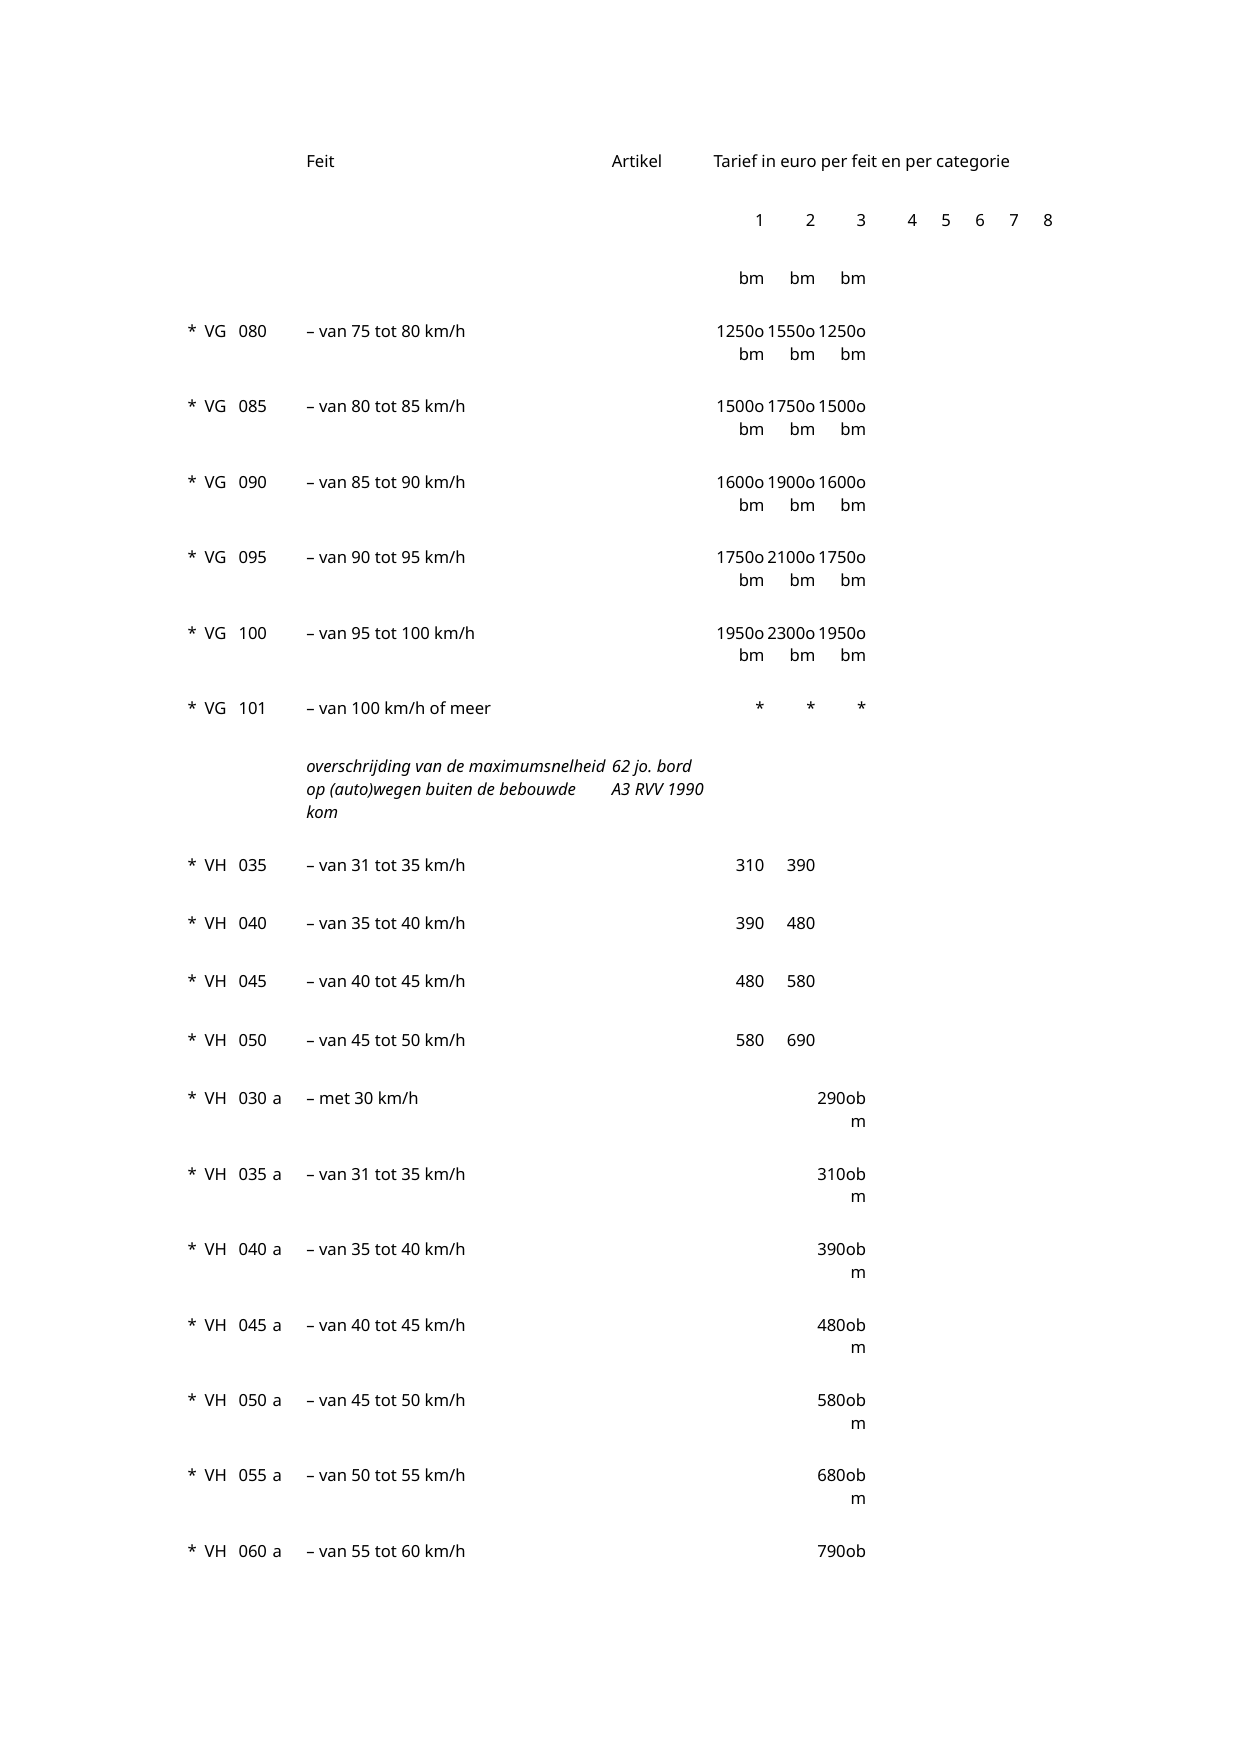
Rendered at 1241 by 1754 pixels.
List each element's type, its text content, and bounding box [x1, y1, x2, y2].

table_header Feit [306, 150, 612, 208]
table_cell a [272, 1087, 306, 1162]
table_cell bm [713, 267, 764, 319]
table_cell 580obm [815, 1389, 866, 1464]
table_cell [1019, 970, 1053, 1028]
table_cell [612, 1313, 713, 1389]
table_cell 1500obm [713, 395, 764, 470]
table_cell [272, 1029, 306, 1087]
table_cell [985, 1238, 1019, 1313]
table_cell [764, 1163, 815, 1238]
table_cell [985, 267, 1019, 319]
table_cell [612, 1163, 713, 1238]
table_cell [713, 1087, 764, 1162]
table_cell * [815, 697, 866, 755]
table_cell [985, 970, 1019, 1028]
table_cell [985, 320, 1019, 395]
table_cell [866, 1389, 917, 1464]
table_cell [951, 1313, 985, 1389]
table_cell [612, 546, 713, 621]
table_cell 1250obm [713, 320, 764, 395]
table_cell [951, 912, 985, 970]
table_header [188, 150, 204, 208]
table_cell * [188, 1029, 204, 1087]
table_cell [951, 1163, 985, 1238]
table_cell [306, 209, 612, 267]
table_cell [951, 697, 985, 755]
table_cell [764, 1238, 815, 1313]
table_cell 62 jo. bord A3 RVV 1990 [612, 755, 713, 853]
table_cell [917, 697, 951, 755]
table_cell [866, 470, 917, 546]
table_cell 1600obm [713, 470, 764, 546]
table_cell [612, 1029, 713, 1087]
table_cell [866, 970, 917, 1028]
table_cell [1019, 546, 1053, 621]
table_cell 3 [815, 209, 866, 267]
table_cell [866, 1238, 917, 1313]
table_cell VH [204, 1238, 238, 1313]
table_cell – van 31 tot 35 km/h [306, 1163, 612, 1238]
table_cell VG [204, 697, 238, 755]
table_cell 480obm [815, 1313, 866, 1389]
table_cell [951, 1087, 985, 1162]
table_cell [951, 1238, 985, 1313]
table_cell 480 [764, 912, 815, 970]
table_cell [985, 470, 1019, 546]
table_cell [272, 697, 306, 755]
table_cell [1019, 1389, 1053, 1464]
table_header Tarief in euro per feit en per categorie [713, 150, 1053, 208]
table_cell 101 [238, 697, 272, 755]
table_cell [204, 755, 238, 853]
table_cell 050 [238, 1029, 272, 1087]
table_cell 085 [238, 395, 272, 470]
table_header [272, 150, 306, 208]
table_cell * [188, 1163, 204, 1238]
table_cell * [188, 546, 204, 621]
table_cell a [272, 1464, 306, 1539]
table_cell [917, 267, 951, 319]
table_cell VG [204, 470, 238, 546]
table_cell [1019, 395, 1053, 470]
table_cell [238, 209, 272, 267]
table_cell * [188, 697, 204, 755]
table_cell – van 90 tot 95 km/h [306, 546, 612, 621]
table_cell 1950obm [713, 621, 764, 697]
table_cell 1600obm [815, 470, 866, 546]
table_cell [764, 1464, 815, 1539]
table_cell 8 [1019, 209, 1053, 267]
table_cell [866, 697, 917, 755]
table_cell VG [204, 621, 238, 697]
table_cell [1019, 320, 1053, 395]
table_cell [272, 320, 306, 395]
table_cell – van 80 tot 85 km/h [306, 395, 612, 470]
table_cell 2300obm [764, 621, 815, 697]
table_cell 6 [951, 209, 985, 267]
table_cell 095 [238, 546, 272, 621]
table_cell [1019, 1540, 1053, 1598]
table_cell [985, 1087, 1019, 1162]
table_header [204, 150, 238, 208]
table_cell [764, 1389, 815, 1464]
table_cell – van 45 tot 50 km/h [306, 1029, 612, 1087]
table_cell * [188, 1389, 204, 1464]
table_cell [238, 755, 272, 853]
table_header [238, 150, 272, 208]
table_cell [764, 755, 815, 853]
table_cell [612, 209, 713, 267]
table_cell [917, 1163, 951, 1238]
table_cell [272, 395, 306, 470]
table_cell [612, 1087, 713, 1162]
table_cell [866, 755, 917, 853]
table_cell [612, 853, 713, 912]
table_cell VH [204, 1163, 238, 1238]
table_cell [951, 546, 985, 621]
table_cell [272, 546, 306, 621]
table_cell – van 35 tot 40 km/h [306, 912, 612, 970]
table_cell [917, 1540, 951, 1598]
table_cell * [188, 1464, 204, 1539]
table_cell [204, 267, 238, 319]
table_cell [713, 1163, 764, 1238]
table_cell VH [204, 970, 238, 1028]
table_cell – van 85 tot 90 km/h [306, 470, 612, 546]
table_cell – van 40 tot 45 km/h [306, 970, 612, 1028]
table_cell [815, 970, 866, 1028]
table_cell [917, 621, 951, 697]
table_cell [917, 1238, 951, 1313]
table_cell VG [204, 395, 238, 470]
table_cell [985, 697, 1019, 755]
table_cell [1019, 267, 1053, 319]
table_cell 055 [238, 1464, 272, 1539]
table_cell 050 [238, 1389, 272, 1464]
table_cell 045 [238, 1313, 272, 1389]
table_cell [866, 1540, 917, 1598]
table_cell 580 [713, 1029, 764, 1087]
table_cell 090 [238, 470, 272, 546]
table_cell VH [204, 1087, 238, 1162]
table_cell 390 [764, 853, 815, 912]
table_cell [917, 395, 951, 470]
table_cell [951, 1540, 985, 1598]
table_cell [985, 395, 1019, 470]
table_cell [985, 1464, 1019, 1539]
table_cell [188, 267, 204, 319]
table_cell [985, 546, 1019, 621]
table_cell 040 [238, 912, 272, 970]
table_cell [1019, 697, 1053, 755]
table_cell [612, 1389, 713, 1464]
table_cell [272, 853, 306, 912]
table_cell [866, 912, 917, 970]
table_cell * [188, 912, 204, 970]
table_cell [612, 395, 713, 470]
table_cell [713, 1389, 764, 1464]
table_cell [612, 1540, 713, 1598]
table_cell [1019, 1238, 1053, 1313]
table_cell [764, 1313, 815, 1389]
table_cell [866, 395, 917, 470]
table_cell VH [204, 1540, 238, 1598]
table_cell 480 [713, 970, 764, 1028]
table_cell 080 [238, 320, 272, 395]
table_cell – van 45 tot 50 km/h [306, 1389, 612, 1464]
table_cell – van 75 tot 80 km/h [306, 320, 612, 395]
table_cell [815, 912, 866, 970]
table_cell a [272, 1313, 306, 1389]
table_cell [713, 1238, 764, 1313]
table_cell [917, 1029, 951, 1087]
table_cell [713, 1313, 764, 1389]
table_cell 1750obm [713, 546, 764, 621]
table_cell 1550obm [764, 320, 815, 395]
table_cell * [188, 395, 204, 470]
table_cell [272, 755, 306, 853]
table_cell [866, 1029, 917, 1087]
table_cell – van 50 tot 55 km/h [306, 1464, 612, 1539]
table_cell 290obm [815, 1087, 866, 1162]
table_cell [1019, 755, 1053, 853]
table_cell [985, 1313, 1019, 1389]
table_cell [917, 755, 951, 853]
table_cell [985, 755, 1019, 853]
table_cell overschrijding van de maximumsnelheid op (auto)wegen buiten de bebouwde kom [306, 755, 612, 853]
table_cell [204, 209, 238, 267]
table_cell [713, 1464, 764, 1539]
table_cell * [188, 1238, 204, 1313]
table_cell [272, 912, 306, 970]
table_cell [272, 970, 306, 1028]
table_cell [866, 1313, 917, 1389]
table_cell [951, 470, 985, 546]
table_cell [917, 470, 951, 546]
table_cell [1019, 1163, 1053, 1238]
table_cell [951, 267, 985, 319]
table_cell [917, 1464, 951, 1539]
table_cell [917, 320, 951, 395]
table_cell 100 [238, 621, 272, 697]
table_cell 1750obm [815, 546, 866, 621]
table_cell 035 [238, 1163, 272, 1238]
table_cell [815, 755, 866, 853]
table_cell [1019, 470, 1053, 546]
table_cell a [272, 1389, 306, 1464]
table_cell [612, 267, 713, 319]
table_cell – van 31 tot 35 km/h [306, 853, 612, 912]
table_cell [866, 267, 917, 319]
table_cell bm [815, 267, 866, 319]
table_cell [612, 320, 713, 395]
table_cell VH [204, 1464, 238, 1539]
table_cell [951, 320, 985, 395]
table_cell [951, 755, 985, 853]
table_cell * [188, 853, 204, 912]
table_cell 1500obm [815, 395, 866, 470]
table_cell [951, 1389, 985, 1464]
table_cell [612, 912, 713, 970]
table_cell [1019, 621, 1053, 697]
table_cell [985, 853, 1019, 912]
table_cell [612, 621, 713, 697]
table_cell [1019, 912, 1053, 970]
table_cell [612, 1464, 713, 1539]
table_cell 690 [764, 1029, 815, 1087]
table_cell – van 55 tot 60 km/h [306, 1540, 612, 1598]
table_cell [866, 621, 917, 697]
table_cell 310 [713, 853, 764, 912]
table_cell [985, 1163, 1019, 1238]
table_cell * [713, 697, 764, 755]
table_cell [612, 970, 713, 1028]
table_cell – van 35 tot 40 km/h [306, 1238, 612, 1313]
table_cell [272, 470, 306, 546]
table_cell VH [204, 1389, 238, 1464]
table_cell VH [204, 912, 238, 970]
table_cell 1900obm [764, 470, 815, 546]
table_cell [866, 320, 917, 395]
table_cell [951, 395, 985, 470]
table_cell [951, 1029, 985, 1087]
table_cell [815, 853, 866, 912]
table_cell [866, 1163, 917, 1238]
table_cell 060 [238, 1540, 272, 1598]
table_cell [188, 209, 204, 267]
table_cell [272, 267, 306, 319]
table_cell [272, 209, 306, 267]
table_cell VG [204, 546, 238, 621]
table_cell 790ob [815, 1540, 866, 1598]
table_cell [1019, 1464, 1053, 1539]
table_cell [1019, 1029, 1053, 1087]
table_cell [866, 1464, 917, 1539]
table_cell a [272, 1238, 306, 1313]
table_cell [612, 470, 713, 546]
table_cell [951, 853, 985, 912]
table_cell * [188, 320, 204, 395]
table_cell [612, 1238, 713, 1313]
table_cell 2100obm [764, 546, 815, 621]
table_cell 680obm [815, 1464, 866, 1539]
table_cell [866, 1087, 917, 1162]
table_cell [917, 912, 951, 970]
table_cell – van 100 km/h of meer [306, 697, 612, 755]
table_cell 045 [238, 970, 272, 1028]
table_cell 5 [917, 209, 951, 267]
table_cell a [272, 1163, 306, 1238]
table_cell [713, 755, 764, 853]
table_cell [985, 621, 1019, 697]
table_cell * [188, 1313, 204, 1389]
table_cell VG [204, 320, 238, 395]
table_cell [238, 267, 272, 319]
table_cell [917, 1389, 951, 1464]
table_cell 1750obm [764, 395, 815, 470]
table_cell 2 [764, 209, 815, 267]
table_cell [985, 1029, 1019, 1087]
table_cell [951, 1464, 985, 1539]
table_cell 580 [764, 970, 815, 1028]
table_cell * [188, 470, 204, 546]
table_cell * [764, 697, 815, 755]
table_cell a [272, 1540, 306, 1598]
table_cell [713, 1540, 764, 1598]
table_cell * [188, 621, 204, 697]
table_cell 1250obm [815, 320, 866, 395]
table_cell * [188, 1540, 204, 1598]
table_cell 030 [238, 1087, 272, 1162]
table_cell [917, 1313, 951, 1389]
table_header Artikel [612, 150, 713, 208]
table_cell [951, 621, 985, 697]
table_cell 1 [713, 209, 764, 267]
table_cell 040 [238, 1238, 272, 1313]
table_cell VH [204, 1313, 238, 1389]
table_cell [188, 755, 204, 853]
table_cell 310obm [815, 1163, 866, 1238]
table_cell [1019, 853, 1053, 912]
table_cell [985, 912, 1019, 970]
table_cell [272, 621, 306, 697]
table_cell [612, 697, 713, 755]
table_cell – van 40 tot 45 km/h [306, 1313, 612, 1389]
table_cell [866, 853, 917, 912]
table_cell [917, 1087, 951, 1162]
table_cell 035 [238, 853, 272, 912]
table_cell – van 95 tot 100 km/h [306, 621, 612, 697]
table_cell [866, 546, 917, 621]
table_cell [1019, 1313, 1053, 1389]
table_cell [917, 853, 951, 912]
table_cell [815, 1029, 866, 1087]
table_cell [985, 1540, 1019, 1598]
table_cell 390obm [815, 1238, 866, 1313]
table_cell 7 [985, 209, 1019, 267]
table_cell * [188, 1087, 204, 1162]
table_cell [985, 1389, 1019, 1464]
table_cell [951, 970, 985, 1028]
table_cell bm [764, 267, 815, 319]
table_cell [764, 1540, 815, 1598]
table_cell VH [204, 1029, 238, 1087]
table_cell 4 [866, 209, 917, 267]
table_cell [917, 546, 951, 621]
table_cell * [188, 970, 204, 1028]
table_cell [764, 1087, 815, 1162]
table_cell VH [204, 853, 238, 912]
table_cell [917, 970, 951, 1028]
table_cell [306, 267, 612, 319]
table_cell 390 [713, 912, 764, 970]
table_cell [1019, 1087, 1053, 1162]
table_cell – met 30 km/h [306, 1087, 612, 1162]
table_cell 1950obm [815, 621, 866, 697]
